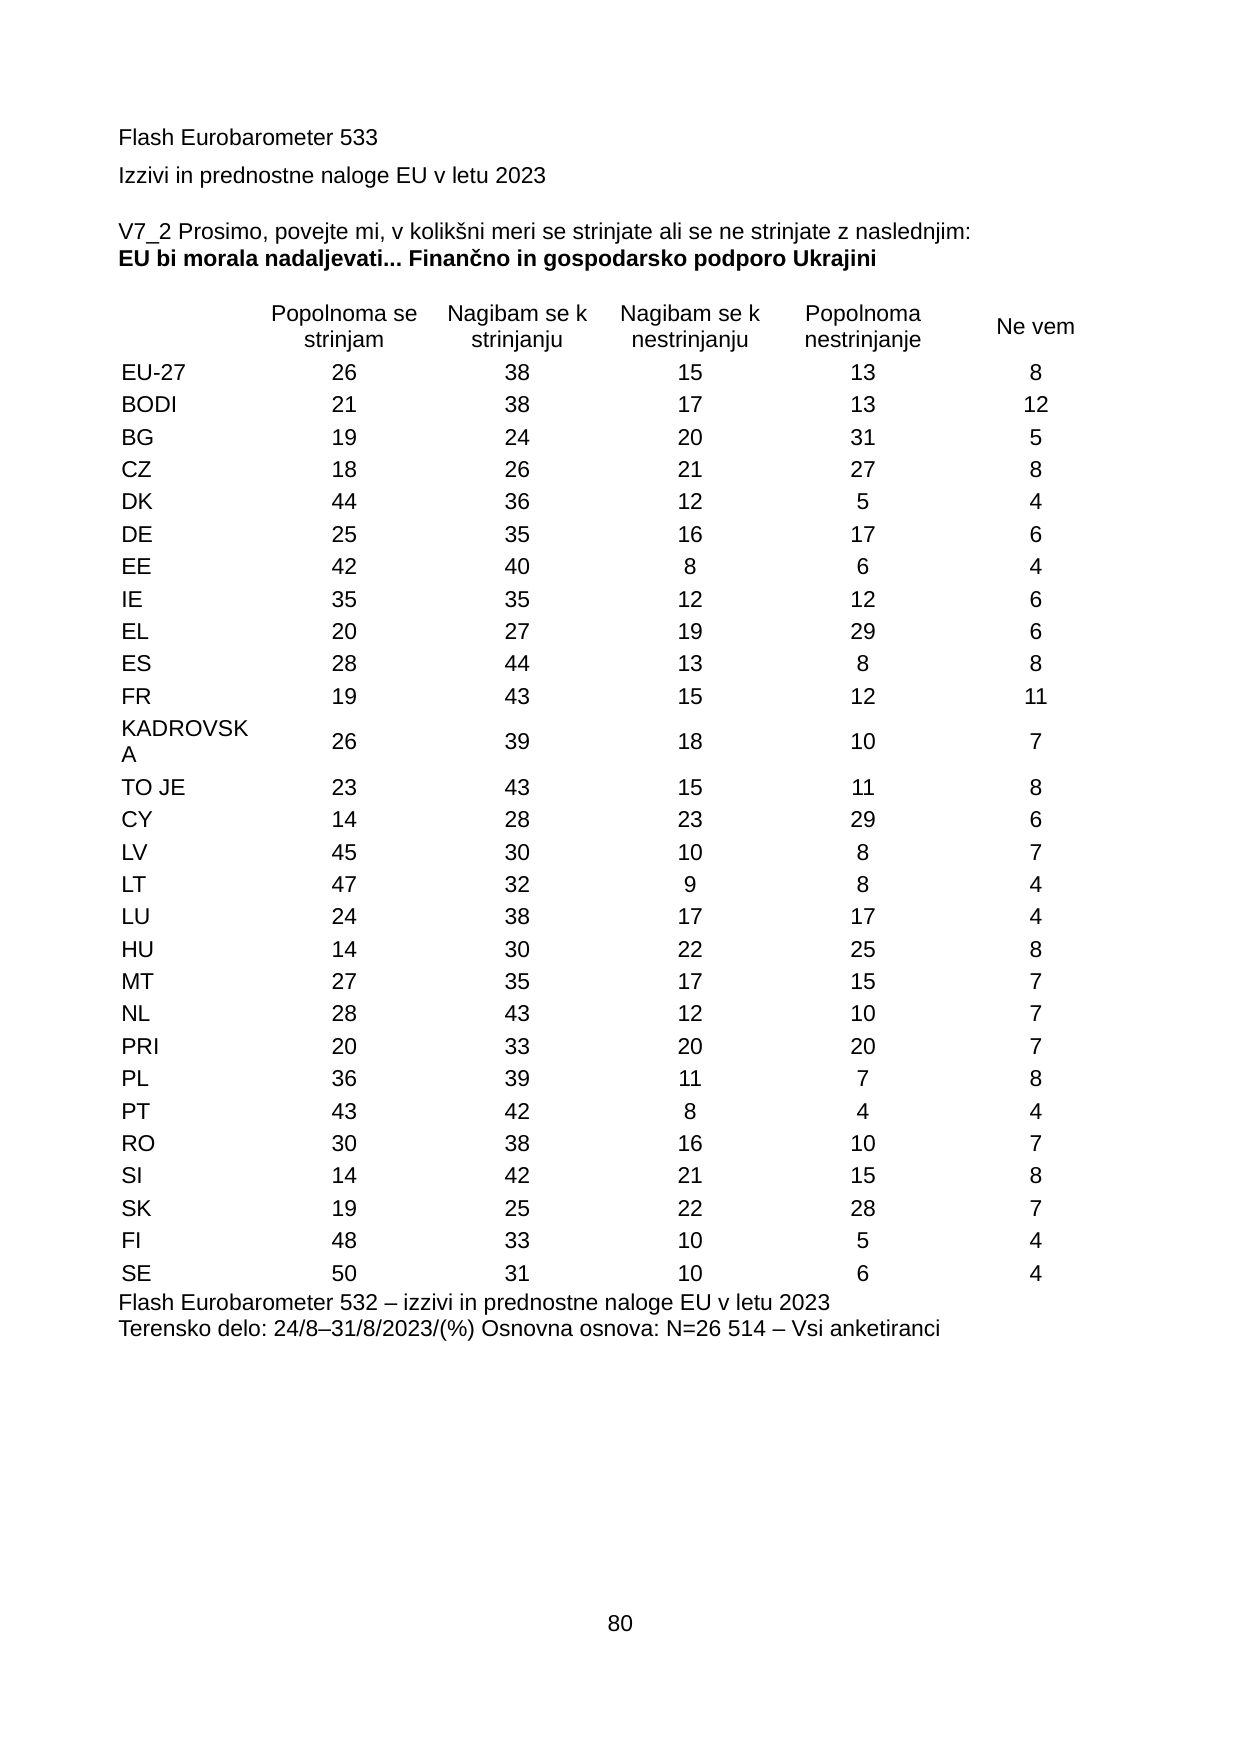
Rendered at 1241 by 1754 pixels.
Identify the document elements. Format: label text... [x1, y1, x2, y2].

table_cell 8 [949, 771, 1122, 803]
table_cell SI [118, 1159, 258, 1192]
table_cell EL [118, 615, 258, 647]
table_cell 27 [776, 453, 949, 485]
table_cell 20 [776, 1030, 949, 1062]
text Flash Eurobarometer 532 – izzivi in prednostne naloge EU v letu 2023 [118, 1289, 1122, 1315]
table_cell 10 [604, 1257, 776, 1289]
table_cell EE [118, 550, 258, 582]
table_cell 31 [776, 421, 949, 453]
table_cell 45 [258, 835, 431, 868]
table_cell 19 [258, 421, 431, 453]
table_cell 28 [431, 803, 603, 835]
table_cell 6 [949, 615, 1122, 647]
table_cell 5 [949, 421, 1122, 453]
table_cell 43 [431, 771, 603, 803]
table_cell 12 [604, 485, 776, 518]
table_cell 5 [776, 1224, 949, 1257]
table_cell 15 [776, 1159, 949, 1192]
table_cell 7 [949, 998, 1122, 1030]
table_cell 30 [431, 835, 603, 868]
table_cell 30 [258, 1127, 431, 1159]
table_cell 29 [776, 803, 949, 835]
table_cell 4 [949, 1224, 1122, 1257]
table_cell 10 [604, 1224, 776, 1257]
table_cell 5 [776, 485, 949, 518]
table_cell 7 [949, 1030, 1122, 1062]
table_cell SE [118, 1257, 258, 1289]
table_cell 27 [258, 965, 431, 997]
table_cell 6 [776, 550, 949, 582]
table_cell 43 [258, 1095, 431, 1127]
table_cell 36 [258, 1062, 431, 1094]
table_cell 38 [431, 1127, 603, 1159]
table_cell 48 [258, 1224, 431, 1257]
table_cell 11 [949, 680, 1122, 712]
table_cell 8 [776, 835, 949, 868]
table_cell 7 [949, 965, 1122, 997]
table_cell ES [118, 647, 258, 680]
table_cell EU-27 [118, 356, 258, 388]
table_cell 31 [431, 1257, 603, 1289]
table_cell CY [118, 803, 258, 835]
table_cell 12 [776, 583, 949, 615]
table_cell 28 [258, 647, 431, 680]
table_cell 33 [431, 1030, 603, 1062]
table_cell 30 [431, 933, 603, 965]
table_cell 14 [258, 803, 431, 835]
table_header Popolnoma se strinjam [258, 297, 431, 356]
table_cell FI [118, 1224, 258, 1257]
table_cell 24 [258, 900, 431, 933]
table_cell 21 [258, 388, 431, 421]
table_cell 12 [604, 998, 776, 1030]
table_cell 12 [604, 583, 776, 615]
table_cell LV [118, 835, 258, 868]
table_cell 26 [258, 712, 431, 771]
table_cell 8 [949, 1062, 1122, 1094]
table_cell 32 [431, 868, 603, 900]
table_cell PL [118, 1062, 258, 1094]
table_cell 14 [258, 1159, 431, 1192]
table_cell 25 [776, 933, 949, 965]
table_cell FR [118, 680, 258, 712]
table_cell 15 [604, 356, 776, 388]
table_cell 4 [949, 1095, 1122, 1127]
table_cell 38 [431, 356, 603, 388]
table_cell DK [118, 485, 258, 518]
table_cell 26 [258, 356, 431, 388]
table_header Nagibam se k nestrinjanju [604, 297, 776, 356]
table_cell 26 [431, 453, 603, 485]
table_cell 6 [949, 518, 1122, 550]
table_cell 25 [431, 1192, 603, 1224]
table_cell 14 [258, 933, 431, 965]
table_cell 28 [776, 1192, 949, 1224]
text Terensko delo: 24/8–31/8/2023/(%) Osnovna osnova: N=26 514 – Vsi anketiranci [118, 1315, 1122, 1342]
table_cell 11 [604, 1062, 776, 1094]
table_cell 18 [604, 712, 776, 771]
table_cell 17 [776, 900, 949, 933]
table_cell 8 [949, 453, 1122, 485]
table_cell 23 [604, 803, 776, 835]
text EU bi morala nadaljevati... Finančno in gospodarsko podporo Ukrajini [118, 244, 1122, 271]
table_cell 42 [431, 1159, 603, 1192]
table_cell 8 [776, 868, 949, 900]
text V7_2 Prosimo, povejte mi, v kolikšni meri se strinjate ali se ne strinjate z naslednjim: [118, 218, 1122, 244]
table_cell 8 [949, 933, 1122, 965]
table_cell 10 [776, 1127, 949, 1159]
table_cell 17 [604, 388, 776, 421]
table_cell 35 [431, 583, 603, 615]
table_cell PRI [118, 1030, 258, 1062]
table_cell 8 [949, 356, 1122, 388]
table_cell 20 [604, 421, 776, 453]
table_cell 20 [604, 1030, 776, 1062]
table_cell 24 [431, 421, 603, 453]
table_cell 47 [258, 868, 431, 900]
table_cell 11 [776, 771, 949, 803]
table_cell 8 [604, 550, 776, 582]
table_cell 39 [431, 712, 603, 771]
table_cell 18 [258, 453, 431, 485]
table_cell 13 [776, 356, 949, 388]
table_cell 20 [258, 1030, 431, 1062]
table_cell 7 [949, 1127, 1122, 1159]
table_cell 10 [604, 835, 776, 868]
table_cell MT [118, 965, 258, 997]
table_cell 4 [949, 485, 1122, 518]
table_cell 44 [258, 485, 431, 518]
table_cell 20 [258, 615, 431, 647]
table_cell LT [118, 868, 258, 900]
table_cell 15 [604, 771, 776, 803]
table_cell 17 [776, 518, 949, 550]
table_cell 23 [258, 771, 431, 803]
table_cell 42 [431, 1095, 603, 1127]
table_cell KADROVSKA [118, 712, 258, 771]
table_cell 6 [949, 803, 1122, 835]
table_cell 15 [776, 965, 949, 997]
table_cell 6 [776, 1257, 949, 1289]
table_cell 50 [258, 1257, 431, 1289]
table_cell 10 [776, 998, 949, 1030]
table_cell 4 [949, 868, 1122, 900]
table_cell 42 [258, 550, 431, 582]
table_cell 35 [431, 518, 603, 550]
table_cell 9 [604, 868, 776, 900]
table_cell 19 [604, 615, 776, 647]
table_cell NL [118, 998, 258, 1030]
table_cell 22 [604, 1192, 776, 1224]
table_cell SK [118, 1192, 258, 1224]
table_cell 25 [258, 518, 431, 550]
table_header Popolnoma nestrinjanje [776, 297, 949, 356]
table_cell 4 [949, 1257, 1122, 1289]
table_cell BG [118, 421, 258, 453]
table_cell 7 [776, 1062, 949, 1094]
table_cell DE [118, 518, 258, 550]
table_cell 7 [949, 835, 1122, 868]
table_cell 12 [776, 680, 949, 712]
table_cell 43 [431, 998, 603, 1030]
table_cell BODI [118, 388, 258, 421]
table_header Nagibam se k strinjanju [431, 297, 603, 356]
table_cell 19 [258, 680, 431, 712]
table_cell 44 [431, 647, 603, 680]
table_cell CZ [118, 453, 258, 485]
table_cell 38 [431, 388, 603, 421]
table_header Ne vem [949, 297, 1122, 356]
table_cell 35 [431, 965, 603, 997]
table_cell PT [118, 1095, 258, 1127]
table_cell 13 [604, 647, 776, 680]
table_cell 17 [604, 900, 776, 933]
table_cell 13 [776, 388, 949, 421]
table_cell 8 [949, 647, 1122, 680]
table_cell HU [118, 933, 258, 965]
table_cell IE [118, 583, 258, 615]
table_cell 38 [431, 900, 603, 933]
table_cell 7 [949, 1192, 1122, 1224]
table_cell 8 [776, 647, 949, 680]
table_cell 19 [258, 1192, 431, 1224]
table_cell 21 [604, 1159, 776, 1192]
table_cell 10 [776, 712, 949, 771]
table_cell 29 [776, 615, 949, 647]
table_cell 33 [431, 1224, 603, 1257]
table_cell 43 [431, 680, 603, 712]
table_header [118, 297, 258, 356]
table_cell 40 [431, 550, 603, 582]
table_cell 4 [776, 1095, 949, 1127]
table_cell 22 [604, 933, 776, 965]
table_cell 16 [604, 1127, 776, 1159]
table_cell 16 [604, 518, 776, 550]
table_cell 27 [431, 615, 603, 647]
table_cell 21 [604, 453, 776, 485]
table_cell 8 [604, 1095, 776, 1127]
table_cell TO JE [118, 771, 258, 803]
table_cell 28 [258, 998, 431, 1030]
table_cell 12 [949, 388, 1122, 421]
table_cell 35 [258, 583, 431, 615]
table_cell LU [118, 900, 258, 933]
table_cell 4 [949, 900, 1122, 933]
table_cell 7 [949, 712, 1122, 771]
table_cell 39 [431, 1062, 603, 1094]
table_cell RO [118, 1127, 258, 1159]
table_cell 17 [604, 965, 776, 997]
table_cell 36 [431, 485, 603, 518]
table_cell 8 [949, 1159, 1122, 1192]
table_cell 4 [949, 550, 1122, 582]
table_cell 15 [604, 680, 776, 712]
table_cell 6 [949, 583, 1122, 615]
